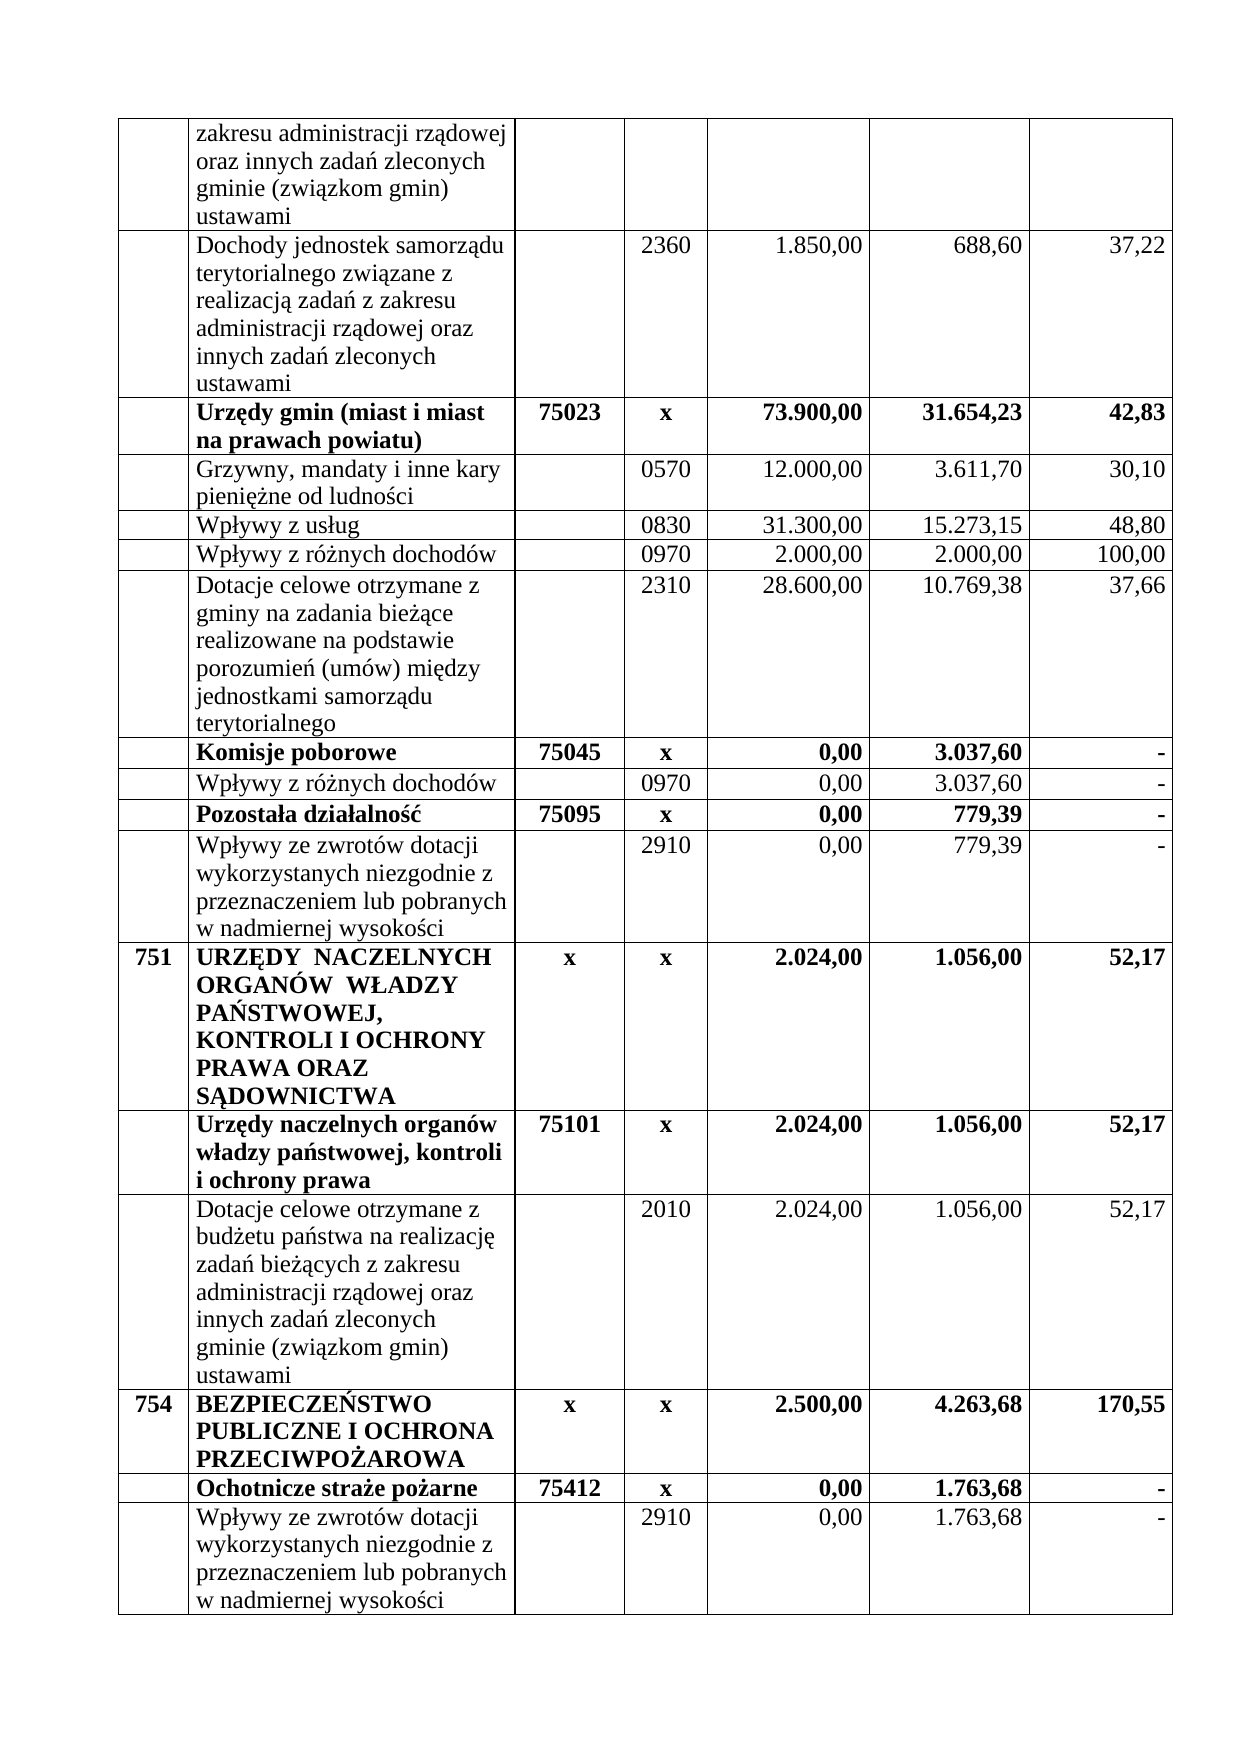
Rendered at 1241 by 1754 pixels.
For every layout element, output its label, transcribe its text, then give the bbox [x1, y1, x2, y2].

table_cell 2.024,00 [708, 1111, 869, 1194]
table_cell x [625, 1474, 707, 1502]
table_cell - [1030, 769, 1172, 799]
table_cell [516, 1195, 624, 1389]
table_cell x [516, 943, 624, 1109]
table_cell x [625, 738, 707, 768]
table_cell 52,17 [1030, 1111, 1172, 1194]
table_cell Wpływy z różnych dochodów [189, 540, 514, 570]
table_cell [119, 831, 188, 942]
table_cell Dotacje celowe otrzymane z budżetu państwa na realizację zadań bieżących z zakresu administracji rządowej oraz innych zadań zleconych gminie (związkom gmin) ustawami [189, 1195, 514, 1389]
table_cell x [625, 1390, 707, 1473]
table_cell [870, 119, 1029, 230]
table_cell 2910 [625, 831, 707, 942]
table_cell - [1030, 800, 1172, 830]
table_cell 751 [119, 943, 188, 1109]
table_cell 1.850,00 [708, 231, 869, 397]
table_cell [119, 769, 188, 799]
table_cell 75101 [516, 1111, 624, 1194]
table_cell [119, 738, 188, 768]
table_cell [119, 800, 188, 830]
table_cell Wpływy ze zwrotów dotacji wykorzystanych niezgodnie z przeznaczeniem lub pobranych w nadmiernej wysokości [189, 1503, 514, 1613]
table_cell 1.763,68 [870, 1474, 1029, 1502]
table_cell [516, 119, 624, 230]
table_cell 4.263,68 [870, 1390, 1029, 1473]
table_cell 2.000,00 [870, 540, 1029, 570]
table_cell 2.024,00 [708, 943, 869, 1109]
table_cell 10.769,38 [870, 571, 1029, 737]
table_cell [119, 1503, 188, 1613]
table_cell Wpływy z usług [189, 511, 514, 539]
table_cell 0970 [625, 769, 707, 799]
table_cell 0830 [625, 511, 707, 539]
table_cell 0,00 [708, 1474, 869, 1502]
table_cell [708, 119, 869, 230]
table_cell - [1030, 738, 1172, 768]
table_cell zakresu administracji rządowej oraz innych zadań zleconych gminie (związkom gmin) ustawami [189, 119, 514, 230]
table_cell 688,60 [870, 231, 1029, 397]
table_cell 73.900,00 [708, 398, 869, 454]
table_cell 75045 [516, 738, 624, 768]
table_cell URZĘDY NACZELNYCH ORGANÓW WŁADZY PAŃSTWOWEJ, KONTROLI I OCHRONY PRAWA ORAZ SĄDOWNICTWA [189, 943, 514, 1109]
table_cell 779,39 [870, 831, 1029, 942]
table_cell 28.600,00 [708, 571, 869, 737]
table_cell 37,22 [1030, 231, 1172, 397]
table_cell [119, 540, 188, 570]
table_cell 1.056,00 [870, 1111, 1029, 1194]
table_cell - [1030, 831, 1172, 942]
table_cell [119, 511, 188, 539]
table_cell Ochotnicze straże pożarne [189, 1474, 514, 1502]
table_cell [119, 1111, 188, 1194]
table_cell 2310 [625, 571, 707, 737]
table_cell - [1030, 1474, 1172, 1502]
table_cell 75095 [516, 800, 624, 830]
table_cell Wpływy z różnych dochodów [189, 769, 514, 799]
table_cell Urzędy naczelnych organów władzy państwowej, kontroli i ochrony prawa [189, 1111, 514, 1194]
table_cell [119, 1474, 188, 1502]
table_cell Grzywny, mandaty i inne kary pieniężne od ludności [189, 455, 514, 510]
table_cell 0,00 [708, 831, 869, 942]
table_cell BEZPIECZEŃSTWO PUBLICZNE I OCHRONA PRZECIWPOŻAROWA [189, 1390, 514, 1473]
table_cell 1.056,00 [870, 1195, 1029, 1389]
table_cell 170,55 [1030, 1390, 1172, 1473]
table_cell Komisje poborowe [189, 738, 514, 768]
table_cell [119, 398, 188, 454]
table_cell x [625, 398, 707, 454]
table_cell Dochody jednostek samorządu terytorialnego związane z realizacją zadań z zakresu administracji rządowej oraz innych zadań zleconych ustawami [189, 231, 514, 397]
table_cell [516, 511, 624, 539]
table_cell 1.056,00 [870, 943, 1029, 1109]
table_cell 1.763,68 [870, 1503, 1029, 1613]
table_cell 2.024,00 [708, 1195, 869, 1389]
table_cell 0970 [625, 540, 707, 570]
table_cell Pozostała działalność [189, 800, 514, 830]
table_cell [119, 231, 188, 397]
table_cell [1030, 119, 1172, 230]
table_cell 31.300,00 [708, 511, 869, 539]
table_cell 3.037,60 [870, 769, 1029, 799]
table_cell 2010 [625, 1195, 707, 1389]
table_cell - [1030, 1503, 1172, 1613]
table_cell 0,00 [708, 738, 869, 768]
table_cell 75412 [516, 1474, 624, 1502]
table_cell Wpływy ze zwrotów dotacji wykorzystanych niezgodnie z przeznaczeniem lub pobranych w nadmiernej wysokości [189, 831, 514, 942]
table_cell [625, 119, 707, 230]
table_cell 0,00 [708, 1503, 869, 1613]
table_cell 42,83 [1030, 398, 1172, 454]
table_cell 48,80 [1030, 511, 1172, 539]
table_cell [516, 1503, 624, 1613]
table_cell 0,00 [708, 769, 869, 799]
table_cell 52,17 [1030, 1195, 1172, 1389]
table_cell [516, 571, 624, 737]
table_cell 15.273,15 [870, 511, 1029, 539]
table_cell 52,17 [1030, 943, 1172, 1109]
table_cell x [516, 1390, 624, 1473]
table_cell x [625, 943, 707, 1109]
table_cell [516, 231, 624, 397]
table_cell 2.000,00 [708, 540, 869, 570]
table_cell [119, 571, 188, 737]
table_cell 2360 [625, 231, 707, 397]
table_cell [119, 1195, 188, 1389]
table_cell 3.037,60 [870, 738, 1029, 768]
table_cell Dotacje celowe otrzymane z gminy na zadania bieżące realizowane na podstawie porozumień (umów) między jednostkami samorządu terytorialnego [189, 571, 514, 737]
table_cell [516, 540, 624, 570]
table_cell Urzędy gmin (miast i miast na prawach powiatu) [189, 398, 514, 454]
table_cell 2910 [625, 1503, 707, 1613]
table_cell 3.611,70 [870, 455, 1029, 510]
table_cell 100,00 [1030, 540, 1172, 570]
table_cell 0570 [625, 455, 707, 510]
table_cell x [625, 1111, 707, 1194]
table_cell 754 [119, 1390, 188, 1473]
table_cell 12.000,00 [708, 455, 869, 510]
table_cell 75023 [516, 398, 624, 454]
table_cell [516, 455, 624, 510]
table_cell 0,00 [708, 800, 869, 830]
table_cell 779,39 [870, 800, 1029, 830]
table_cell [516, 831, 624, 942]
table_cell 31.654,23 [870, 398, 1029, 454]
table_cell [119, 455, 188, 510]
table_cell 37,66 [1030, 571, 1172, 737]
table_cell 2.500,00 [708, 1390, 869, 1473]
table_cell x [625, 800, 707, 830]
table_cell [119, 119, 188, 230]
table_cell 30,10 [1030, 455, 1172, 510]
table_cell [516, 769, 624, 799]
